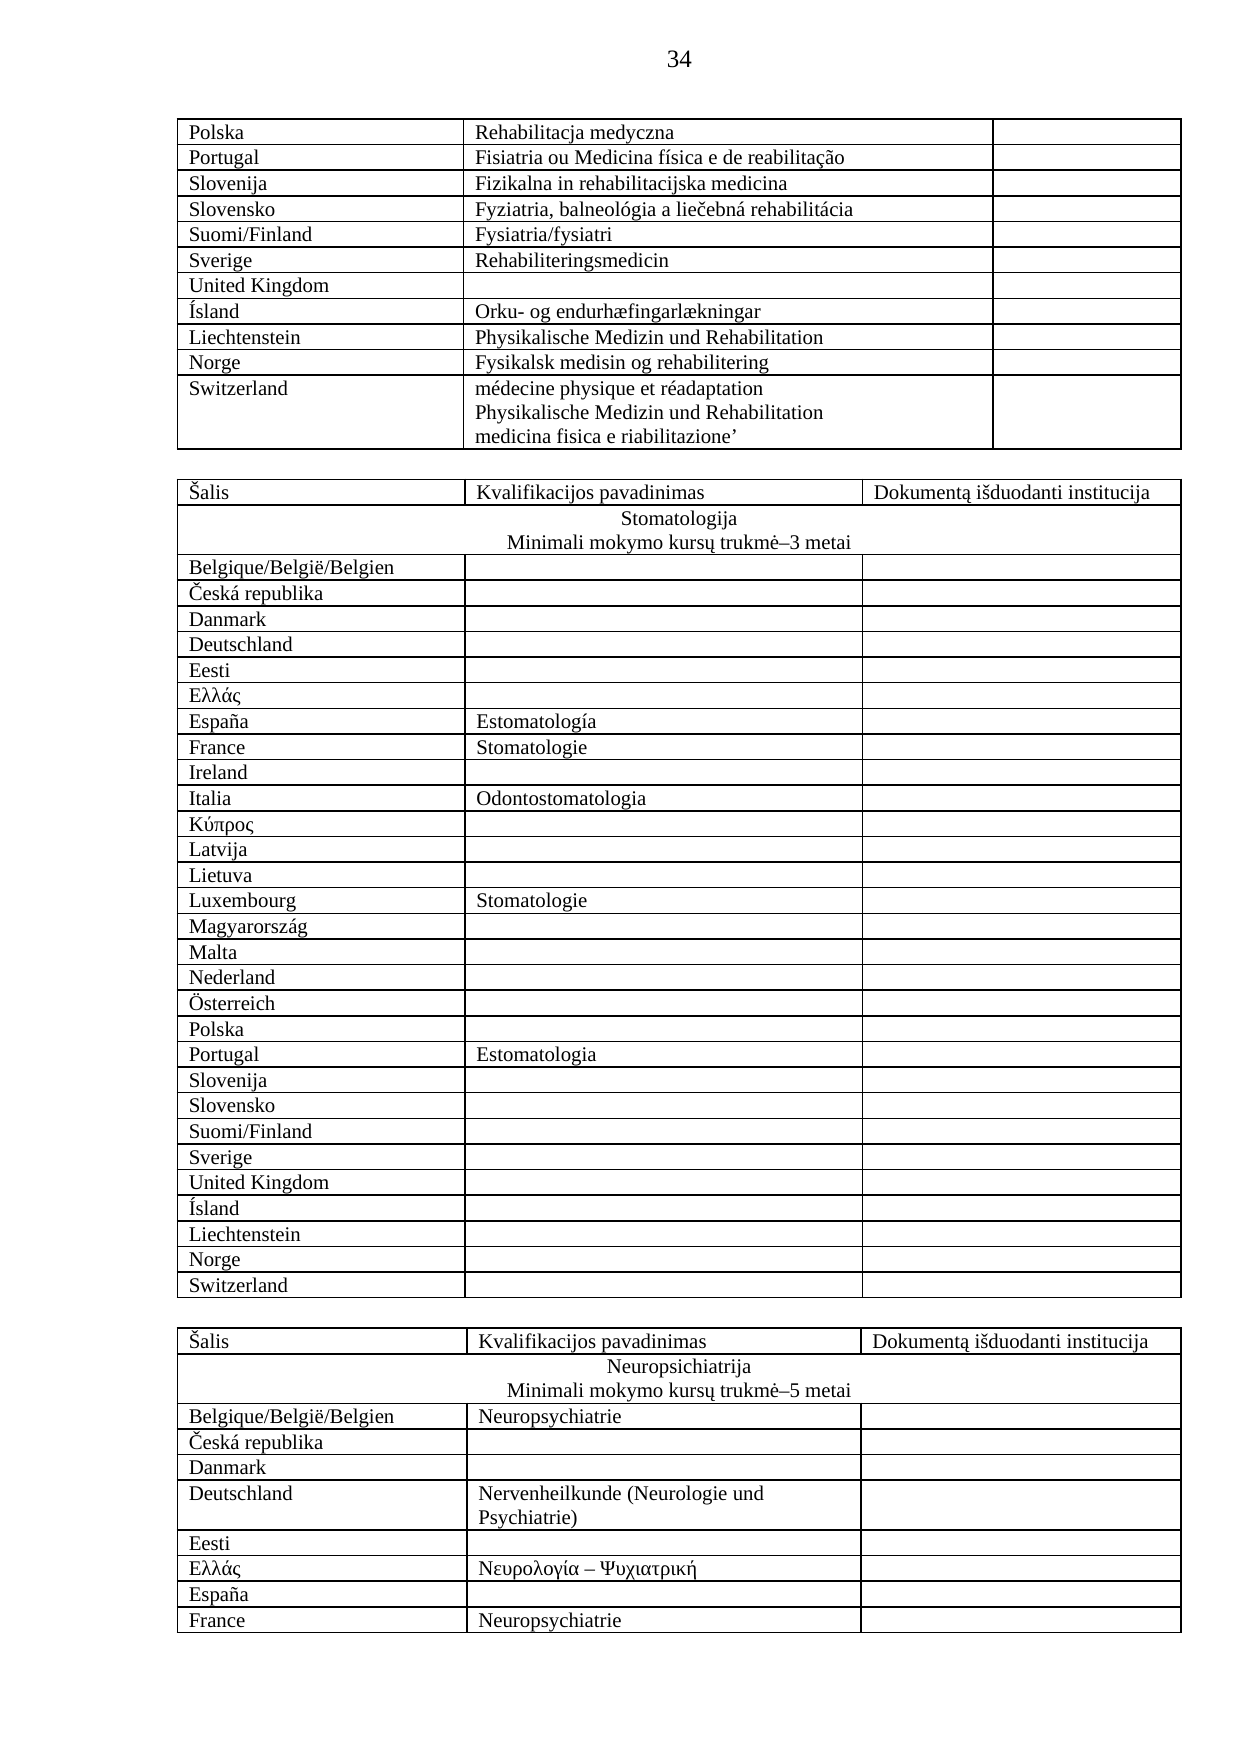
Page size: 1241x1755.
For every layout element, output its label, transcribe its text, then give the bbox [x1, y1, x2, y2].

table_cell Luxembourg [178, 888, 464, 912]
table_cell [466, 658, 862, 682]
table_cell [862, 1404, 1180, 1428]
table_cell [863, 1222, 1180, 1246]
table_cell Νευρoλoγία – Ψυχιατρική [468, 1556, 860, 1580]
table_cell [466, 607, 862, 631]
table_cell [466, 863, 862, 887]
table_cell Liechtenstein [178, 1222, 464, 1246]
table_cell [862, 1582, 1180, 1606]
table_cell Norge [178, 1247, 464, 1271]
table_cell Rehabiliteringsmedicin [464, 248, 992, 272]
table_cell Österreich [178, 991, 464, 1015]
table_cell Neuropsichiatrija Minimali mokymo kursų trukmė–5 metai [178, 1355, 1180, 1402]
table_header Kvalifikacijos pavadinimas [468, 1329, 860, 1353]
table_cell Česká republika [178, 1430, 466, 1454]
table_cell [863, 1145, 1180, 1169]
table_cell Danmark [178, 607, 464, 631]
table_header Dokumentą išduodanti institucija [863, 480, 1180, 504]
table_cell [994, 350, 1180, 374]
table_cell [863, 760, 1180, 784]
table_cell [994, 145, 1180, 169]
table_cell Ελλάς [178, 683, 464, 707]
table_cell [994, 299, 1180, 323]
table_cell Belgique/België/Belgien [178, 555, 464, 579]
table_cell Neuropsychiatrie [468, 1404, 860, 1428]
table_cell España [178, 709, 464, 733]
table_cell Stomatologija Minimali mokymo kursų trukmė–3 metai [178, 506, 1180, 554]
table_cell Norge [178, 350, 463, 374]
table_cell Ísland [178, 299, 463, 323]
table_cell [863, 1042, 1180, 1066]
table_cell [466, 1068, 862, 1092]
table_cell [466, 1196, 862, 1220]
table_cell Switzerland [178, 1273, 464, 1297]
table_cell Physikalische Medizin und Rehabilitation [464, 325, 992, 349]
table_cell Portugal [178, 145, 463, 169]
table_cell [466, 1119, 862, 1143]
table_cell [994, 325, 1180, 349]
table_cell Malta [178, 940, 464, 964]
table_cell [466, 1093, 862, 1117]
table_cell [862, 1481, 1180, 1529]
table_cell [466, 991, 862, 1015]
table_cell Nervenheilkunde (Neurologie und Psychiatrie) [468, 1481, 860, 1529]
table_cell Slovenija [178, 1068, 464, 1092]
table_cell [466, 581, 862, 605]
table_cell Polska [178, 1017, 464, 1041]
table_cell [464, 273, 992, 297]
table_cell Slovenija [178, 171, 463, 195]
table_cell [863, 555, 1180, 579]
table_cell Eesti [178, 1531, 466, 1555]
table_cell Sverige [178, 248, 463, 272]
table_cell Ísland [178, 1196, 464, 1220]
table_cell Deutschland [178, 632, 464, 656]
table_cell [466, 555, 862, 579]
table_cell médecine physique et réadaptation Physikalische Medizin und Rehabilitation medicina fisica e riabilitazione’ [464, 376, 992, 448]
table_cell [466, 1017, 862, 1041]
table_cell [863, 1093, 1180, 1117]
table_cell [863, 1017, 1180, 1041]
table_cell Eesti [178, 658, 464, 682]
table_cell United Kingdom [178, 273, 463, 297]
table_cell [863, 940, 1180, 964]
table_cell [863, 1273, 1180, 1297]
table_cell Lietuva [178, 863, 464, 887]
table_cell [863, 837, 1180, 861]
table_cell Fysiatria/fysiatri [464, 222, 992, 246]
table_cell [468, 1531, 860, 1555]
table_cell [863, 1247, 1180, 1271]
table_cell Κύπρος [178, 812, 464, 836]
table_cell Fyziatria, balneológia a liečebná rehabilitácia [464, 197, 992, 221]
table_header Kvalifikacijos pavadinimas [466, 480, 862, 504]
table_cell [863, 812, 1180, 836]
table_cell [466, 760, 862, 784]
table_cell Portugal [178, 1042, 464, 1066]
table_cell [863, 709, 1180, 733]
table_cell [466, 1273, 862, 1297]
table_cell Deutschland [178, 1481, 466, 1529]
table_cell Fysikalsk medisin og rehabilitering [464, 350, 992, 374]
table_header Dokumentą išduodanti institucija [862, 1329, 1180, 1353]
table_cell Sverige [178, 1145, 464, 1169]
table_cell [863, 1068, 1180, 1092]
table_cell Orku- og endurhæfingarlækningar [464, 299, 992, 323]
table_cell [863, 1170, 1180, 1194]
table_cell Česká republika [178, 581, 464, 605]
table_cell [466, 1247, 862, 1271]
table_cell [863, 632, 1180, 656]
table_cell [466, 914, 862, 938]
table_cell [994, 273, 1180, 297]
table_cell [863, 914, 1180, 938]
table_cell Slovensko [178, 197, 463, 221]
table_cell Stomatologie [466, 888, 862, 912]
table_cell Odontostomatologia [466, 786, 862, 810]
table_cell [994, 222, 1180, 246]
table_cell [466, 965, 862, 989]
table_cell [994, 376, 1180, 448]
table_cell Belgique/België/Belgien [178, 1404, 466, 1428]
table_cell [863, 1196, 1180, 1220]
table_cell Fisiatria ou Medicina física e de reabilitação [464, 145, 992, 169]
table_cell [863, 888, 1180, 912]
table_cell [863, 1119, 1180, 1143]
table_cell [468, 1455, 860, 1479]
table_cell [863, 991, 1180, 1015]
table_cell [466, 1170, 862, 1194]
table_cell Slovensko [178, 1093, 464, 1117]
table_header Šalis [178, 1329, 466, 1353]
table_cell [863, 965, 1180, 989]
table_cell España [178, 1582, 466, 1606]
table_cell Stomatologie [466, 735, 862, 759]
table_cell [863, 683, 1180, 707]
table_cell [466, 683, 862, 707]
table_cell [466, 812, 862, 836]
table_cell Latvija [178, 837, 464, 861]
table_cell [862, 1608, 1180, 1632]
table_cell Switzerland [178, 376, 463, 448]
table_cell Suomi/Finland [178, 1119, 464, 1143]
table_cell [863, 786, 1180, 810]
table_cell [994, 248, 1180, 272]
table_cell [863, 607, 1180, 631]
table_cell [466, 632, 862, 656]
table_cell Estomatología [466, 709, 862, 733]
table_cell [863, 581, 1180, 605]
table_cell Fizikalna in rehabilitacijska medicina [464, 171, 992, 195]
table_cell [468, 1582, 860, 1606]
table_cell United Kingdom [178, 1170, 464, 1194]
table_cell [466, 940, 862, 964]
table_cell Magyarország [178, 914, 464, 938]
table_cell [466, 837, 862, 861]
table_header Šalis [178, 480, 464, 504]
table_cell Italia [178, 786, 464, 810]
table_cell [862, 1430, 1180, 1454]
table_cell Neuropsychiatrie [468, 1608, 860, 1632]
table_cell France [178, 735, 464, 759]
table_cell [863, 658, 1180, 682]
table_cell Estomatologia [466, 1042, 862, 1066]
table_cell [863, 863, 1180, 887]
table_cell [994, 197, 1180, 221]
table_cell Ελλάς [178, 1556, 466, 1580]
table_cell Rehabilitacja medyczna [464, 120, 992, 144]
table_cell [862, 1556, 1180, 1580]
table_cell Danmark [178, 1455, 466, 1479]
table_cell [994, 120, 1180, 144]
table_cell [468, 1430, 860, 1454]
table_cell [994, 171, 1180, 195]
table_cell [862, 1531, 1180, 1555]
table_cell France [178, 1608, 466, 1632]
table_cell [466, 1145, 862, 1169]
table_cell [862, 1455, 1180, 1479]
table_cell Nederland [178, 965, 464, 989]
table_cell Polska [178, 120, 463, 144]
table_cell Ireland [178, 760, 464, 784]
table_cell Liechtenstein [178, 325, 463, 349]
table_cell Suomi/Finland [178, 222, 463, 246]
table_cell [466, 1222, 862, 1246]
table_cell [863, 735, 1180, 759]
